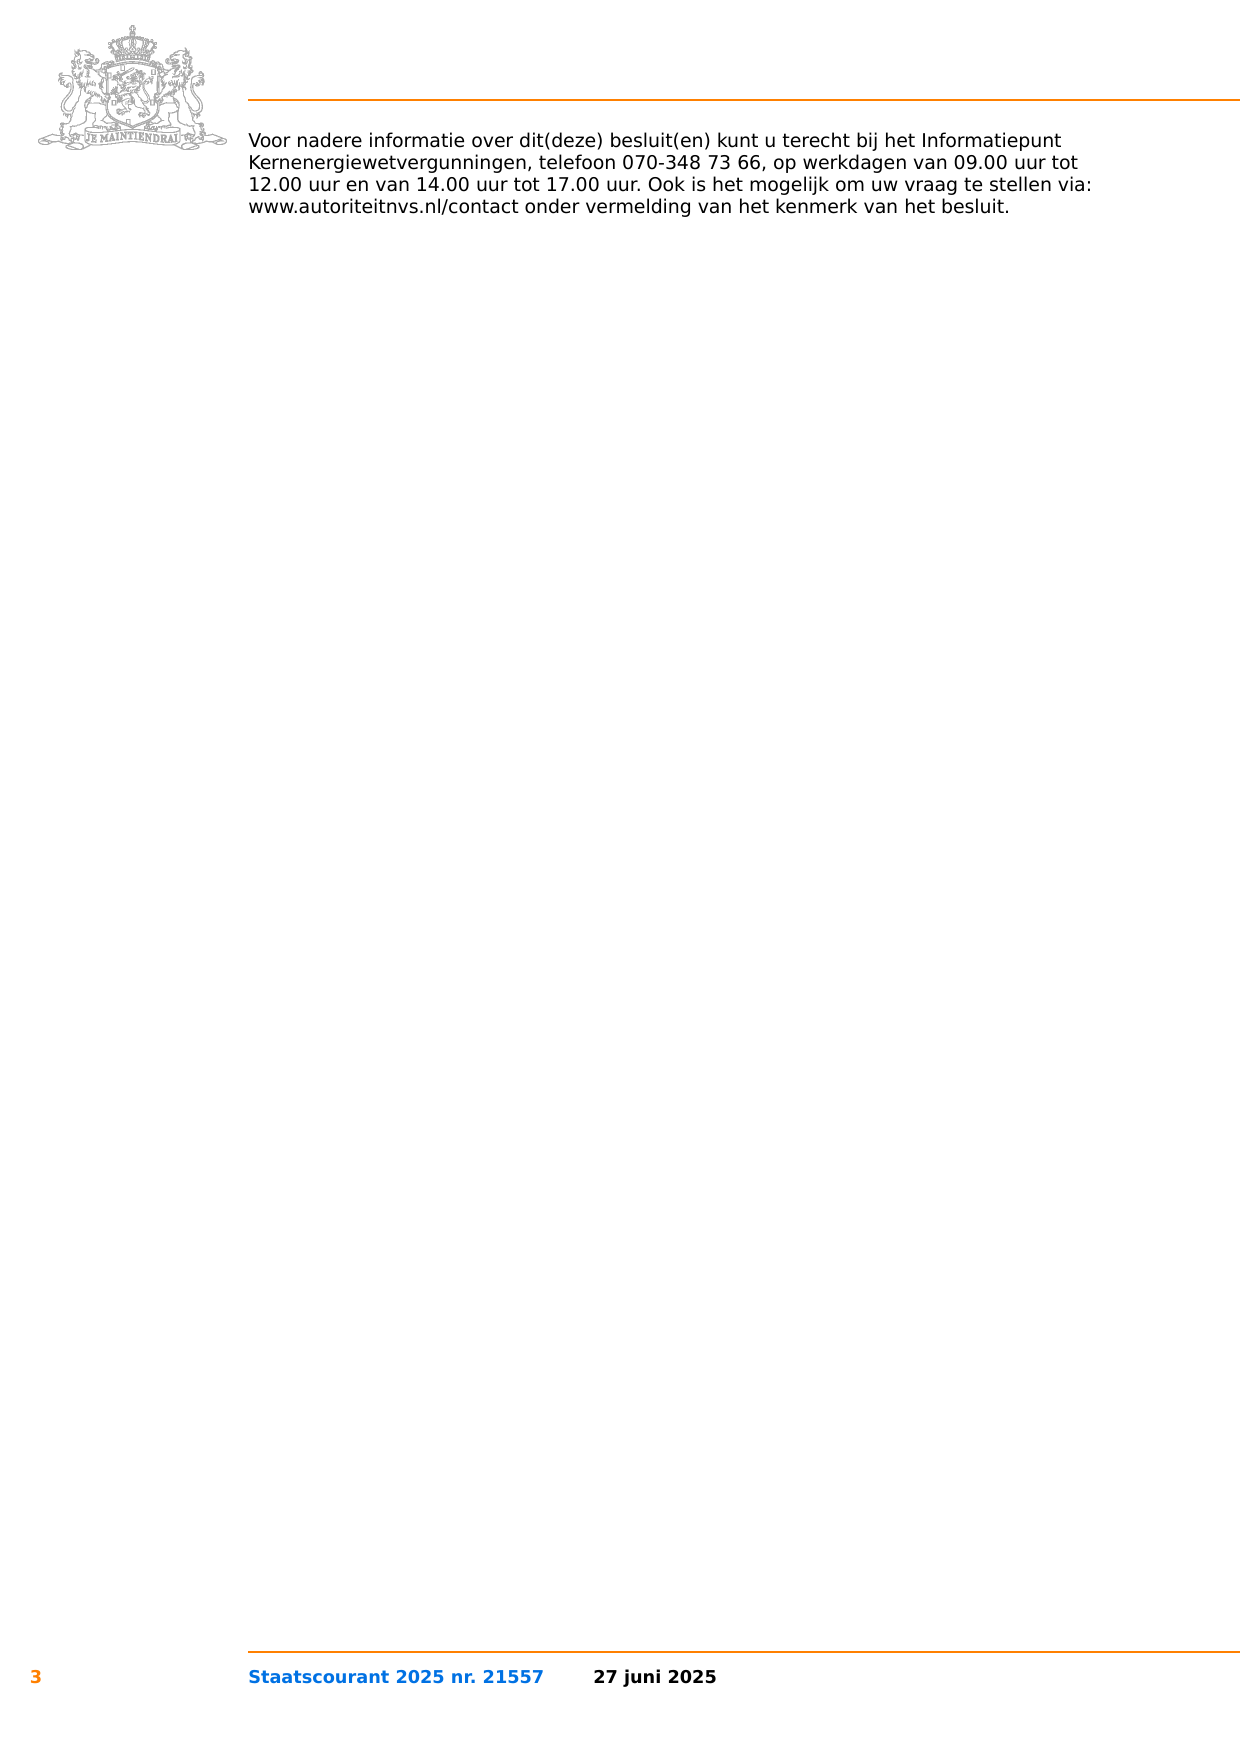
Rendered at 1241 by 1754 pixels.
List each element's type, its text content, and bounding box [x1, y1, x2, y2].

picture [38, 25, 227, 150]
text Voor nadere informatie over dit(deze) besluit(en) kunt u terecht bij het Informatiepunt Kernenergiewetvergunningen, telefoon 070-348 73 66, op werkdagen van 09.00 uur tot 12.00 uur en van 14.00 uur tot 17.00 uur. Ook is het mogelijk om uw vraag te stellen via: www.autoriteitnvs.nl/contact onder vermelding van het kenmerk van het besluit. [248, 130, 1163, 218]
